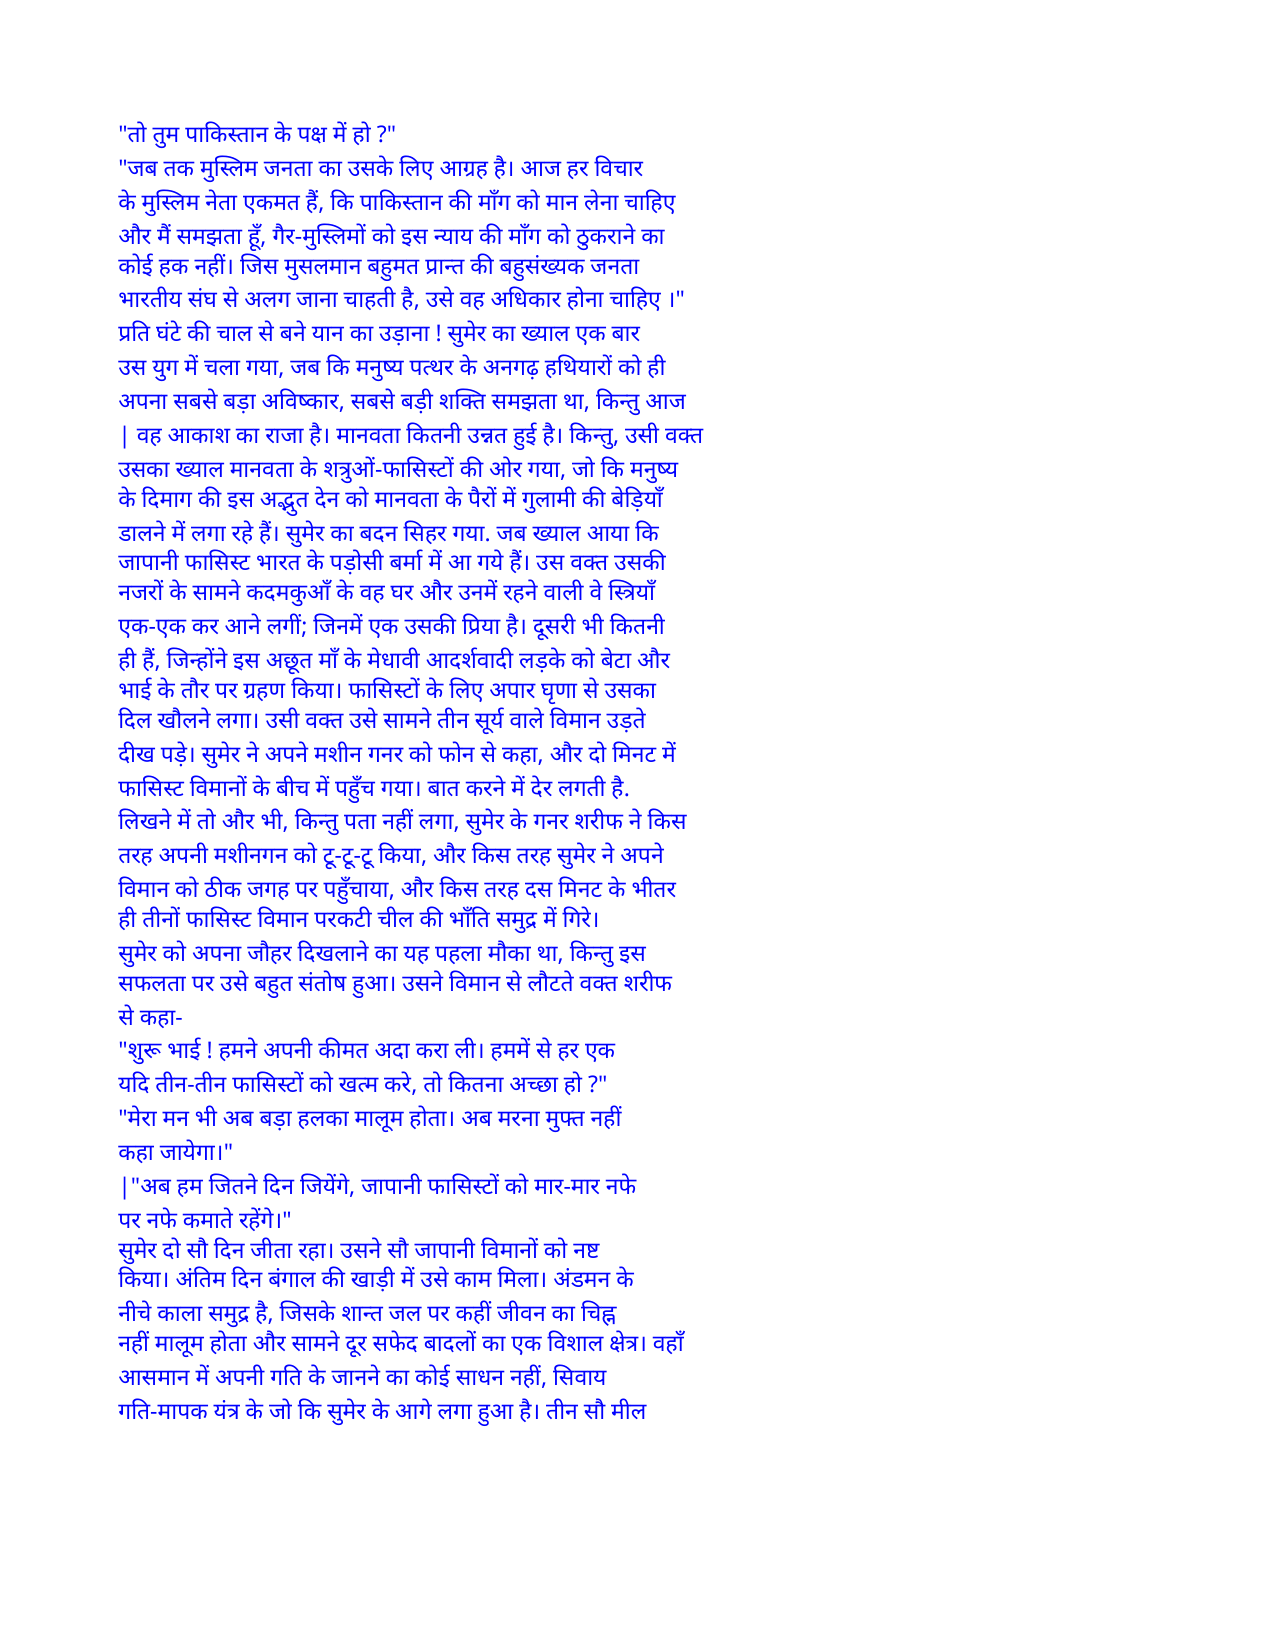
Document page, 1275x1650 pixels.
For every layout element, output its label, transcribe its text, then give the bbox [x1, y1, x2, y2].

text भाई के तौर पर ग्रहण किया। फासिस्टों के लिए अपार घृणा से उसका [118, 678, 1157, 708]
text डालने में लगा रहे हैं। सुमेर का बदन सिहर गया. जब ख्याल आया कि [118, 516, 1157, 550]
text सुमेर को अपना जौहर दिखलाने का यह पहला मौका था, किन्तु इस [118, 937, 1157, 971]
text "जब तक मुस्लिम जनता का उसके लिए आग्रह है। आज हर विचार [118, 152, 1157, 186]
text उस युग में चला गया, जब कि मनुष्य पत्थर के अनगढ़ हथियारों को ही [118, 351, 1157, 385]
text ही तीनों फासिस्ट विमान परकटी चील की भाँति समुद्र में गिरे। [118, 907, 1157, 937]
text लिखने में तो और भी, किन्तु पता नहीं लगा, सुमेर के गनर शरीफ ने किस [118, 805, 1157, 839]
text प्रति घंटे की चाल से बने यान का उड़ाना ! सुमेर का ख्याल एक बार [118, 317, 1157, 351]
text नीचे काला समुद्र है, जिसके शान्त जल पर कहीं जीवन का चिह्न [118, 1297, 1157, 1331]
text जापानी फासिस्ट भारत के पड़ोसी बर्मा में आ गये हैं। उस वक्त उसकी [118, 550, 1157, 580]
text के मुस्लिम नेता एकमत हैं, कि पाकिस्तान की माँग को मान लेना चाहिए [118, 186, 1157, 220]
text नजरों के सामने कदमकुआँ के वह घर और उनमें रहने वाली वे स्त्रियाँ [118, 580, 1157, 610]
text के दिमाग की इस अद्भुत देन को मानवता के पैरों में गुलामी की बेड़ियाँ [118, 487, 1157, 516]
text एक-एक कर आने लगीं; जिनमें एक उसकी प्रिया है। दूसरी भी कितनी [118, 610, 1157, 644]
text दीख पड़े। सुमेर ने अपने मशीन गनर को फोन से कहा, और दो मिनट में [118, 738, 1157, 771]
text नहीं मालूम होता और सामने दूर सफेद बादलों का एक विशाल क्षेत्र। वहाँ [118, 1331, 1157, 1361]
text "शुरू भाई ! हमने अपनी कीमत अदा करा ली। हममें से हर एक [118, 1034, 1157, 1068]
text किया। अंतिम दिन बंगाल की खाड़ी में उसे काम मिला। अंडमन के [118, 1267, 1157, 1297]
text तरह अपनी मशीनगन को टू-टू-टू किया, और किस तरह सुमेर ने अपने [118, 839, 1157, 873]
text से कहा- [118, 1001, 1157, 1034]
text पर नफे कमाते रहेंगे।" [118, 1204, 1157, 1237]
text सफलता पर उसे बहुत संतोष हुआ। उसने विमान से लौटते वक्त शरीफ [118, 971, 1157, 1001]
text "तो तुम पाकिस्तान के पक्ष में हो ?" [118, 118, 1157, 152]
text और मैं समझता हूँ, गैर-मुस्लिमों को इस न्याय की माँग को ठुकराने का [118, 220, 1157, 253]
text गति-मापक यंत्र के जो कि सुमेर के आगे लगा हुआ है। तीन सौ मील [118, 1395, 1157, 1429]
text दिल खौलने लगा। उसी वक्त उसे सामने तीन सूर्य वाले विमान उड़ते [118, 708, 1157, 738]
text | वह आकाश का राजा है। मानवता कितनी उन्नत हुई है। किन्तु, उसी वक्त [118, 419, 1157, 453]
text कोई हक नहीं। जिस मुसलमान बहुमत प्रान्त की बहुसंख्यक जनता [118, 253, 1157, 283]
text उसका ख्याल मानवता के शत्रुओं-फासिस्टों की ओर गया, जो कि मनुष्य [118, 453, 1157, 487]
text कहा जायेगा।" [118, 1136, 1157, 1170]
text अपना सबसे बड़ा अविष्कार, सबसे बड़ी शक्ति समझता था, किन्तु आज [118, 385, 1157, 419]
text |"अब हम जितने दिन जियेंगे, जापानी फासिस्टों को मार-मार नफे [118, 1170, 1157, 1204]
text आसमान में अपनी गति के जानने का कोई साधन नहीं, सिवाय [118, 1361, 1157, 1395]
text भारतीय संघ से अलग जाना चाहती है, उसे वह अधिकार होना चाहिए ।" [118, 283, 1157, 317]
text ही हैं, जिन्होंने इस अछूत माँ के मेधावी आदर्शवादी लड़के को बेटा और [118, 644, 1157, 678]
text सुमेर दो सौ दिन जीता रहा। उसने सौ जापानी विमानों को नष्ट [118, 1237, 1157, 1267]
text विमान को ठीक जगह पर पहुँचाया, और किस तरह दस मिनट के भीतर [118, 873, 1157, 907]
text "मेरा मन भी अब बड़ा हलका मालूम होता। अब मरना मुफ्त नहीं [118, 1102, 1157, 1136]
text फासिस्ट विमानों के बीच में पहुँच गया। बात करने में देर लगती है. [118, 771, 1157, 805]
text यदि तीन-तीन फासिस्टों को खत्म करे, तो कितना अच्छा हो ?" [118, 1068, 1157, 1102]
